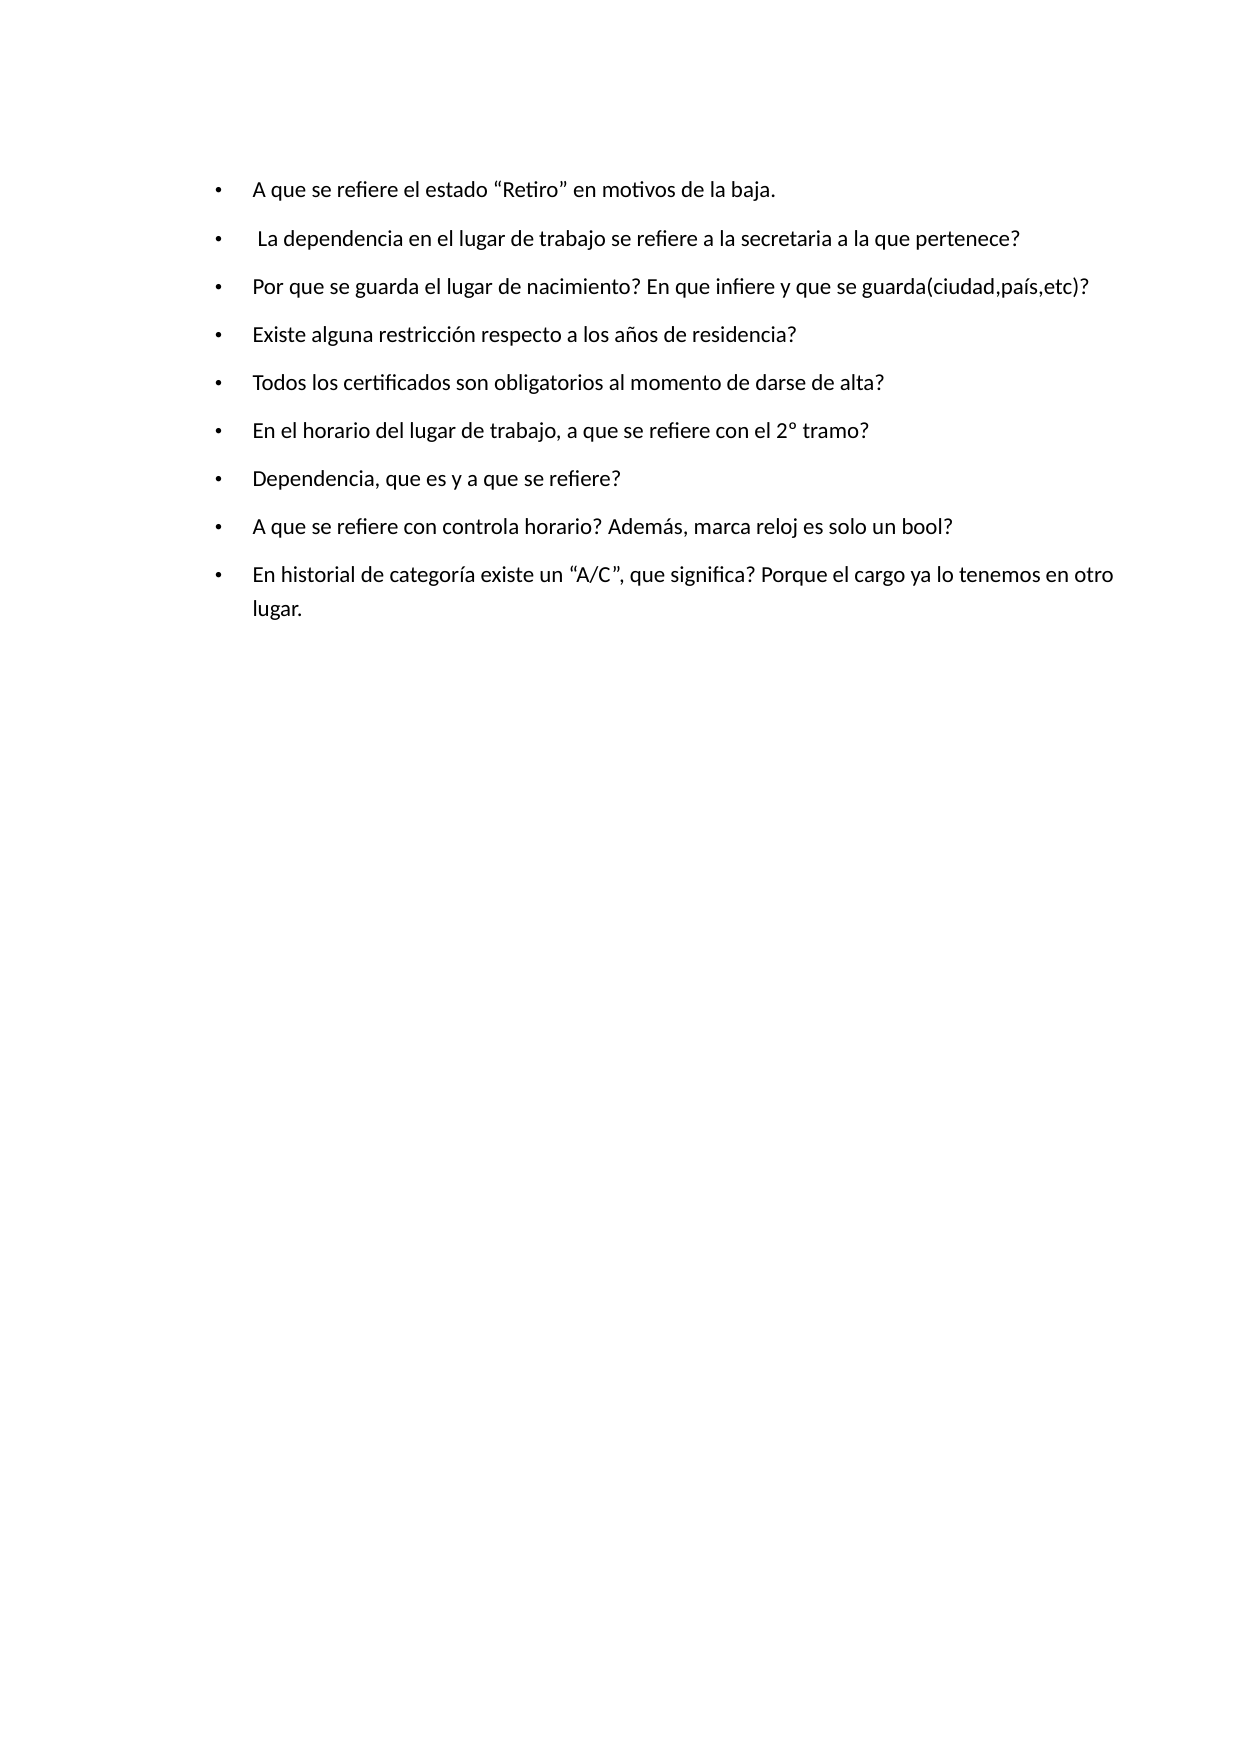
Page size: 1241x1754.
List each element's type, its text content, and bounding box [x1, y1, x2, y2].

list Por que se guarda el lugar de nacimiento? En que infiere y que se guarda(ciudad,país,etc)? [215, 272, 1122, 300]
list A que se refiere con controla horario? Además, marca reloj es solo un bool? [215, 512, 1122, 541]
list En el horario del lugar de trabajo, a que se refiere con el 2º tramo? [215, 416, 1122, 444]
list La dependencia en el lugar de trabajo se refiere a la secretaria a la que pertenece? [215, 224, 1122, 252]
list A que se refiere el estado “Retiro” en motivos de la baja. [215, 176, 1122, 204]
list En historial de categoría existe un “A/C”, que significa? Porque el cargo ya lo tenemos en otro lugar. [215, 561, 1122, 622]
list Dependencia, que es y a que se refiere? [215, 464, 1122, 492]
list Todos los certificados son obligatorios al momento de darse de alta? [215, 368, 1122, 396]
list Existe alguna restricción respecto a los años de residencia? [215, 320, 1122, 348]
